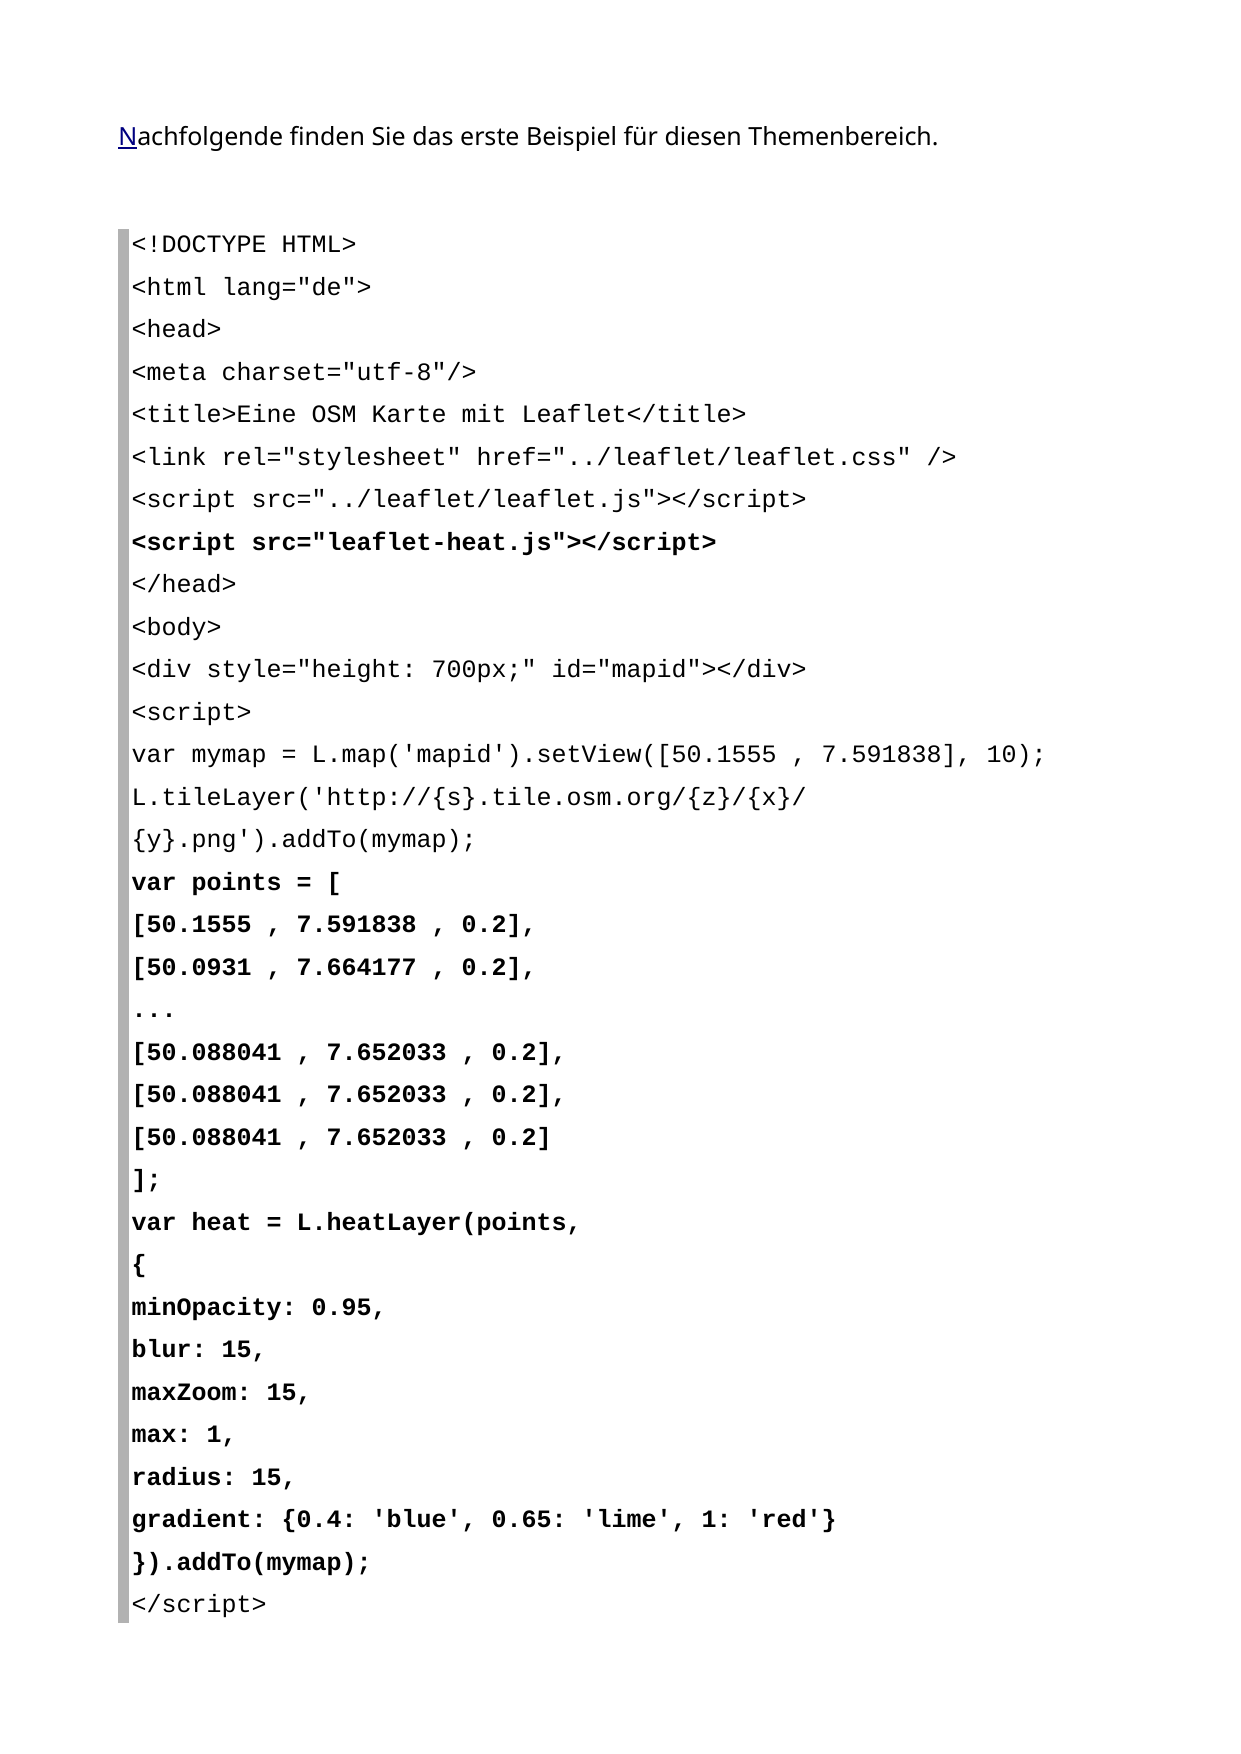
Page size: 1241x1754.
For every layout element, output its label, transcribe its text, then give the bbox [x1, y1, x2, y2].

text <link rel="stylesheet" href="../leaflet/leaflet.css" /> [129, 441, 1122, 473]
text [50.1555 , 7.591838 , 0.2], [129, 909, 1122, 940]
text </head> [129, 569, 1122, 600]
text <script src="leaflet-heat.js"></script> [129, 526, 1122, 558]
text var mymap = L.map('mapid').setView([50.1555 , 7.591838], 10); [129, 739, 1122, 770]
text ]; [129, 1164, 1122, 1195]
text maxZoom: 15, [129, 1376, 1122, 1408]
text <html lang="de"> [129, 271, 1122, 303]
text <script src="../leaflet/leaflet.js"></script> [129, 484, 1122, 515]
text <meta charset="utf-8"/> [129, 356, 1122, 388]
text var points = [ [129, 866, 1122, 898]
text <head> [129, 314, 1122, 345]
text <!DOCTYPE HTML> [129, 229, 1122, 260]
text [50.088041 , 7.652033 , 0.2] [129, 1121, 1122, 1153]
text <div style="height: 700px;" id="mapid"></div> [129, 654, 1122, 685]
text minOpacity: 0.95, [129, 1291, 1122, 1323]
text [50.0931 , 7.664177 , 0.2], [129, 951, 1122, 983]
text }).addTo(mymap); [129, 1546, 1122, 1578]
text max: 1, [129, 1419, 1122, 1450]
text blur: 15, [129, 1334, 1122, 1365]
text gradient: {0.4: 'blue', 0.65: 'lime', 1: 'red'} [129, 1504, 1122, 1535]
text <script> [129, 696, 1122, 728]
text </script> [129, 1589, 1122, 1623]
text radius: 15, [129, 1461, 1122, 1493]
text { [129, 1249, 1122, 1280]
text <body> [129, 611, 1122, 643]
text [50.088041 , 7.652033 , 0.2], [129, 1036, 1122, 1068]
text var heat = L.heatLayer(points, [129, 1206, 1122, 1238]
text <title>Eine OSM Karte mit Leaflet</title> [129, 399, 1122, 430]
text Nachfolgende finden Sie das erste Beispiel für diesen Themenbereich. [118, 118, 1122, 152]
text [50.088041 , 7.652033 , 0.2], [129, 1079, 1122, 1110]
text ... [129, 994, 1122, 1025]
text L.tileLayer('http://{s}.tile.osm.org/{z}/{x}/{y}.png').addTo(mymap); [129, 781, 1122, 855]
